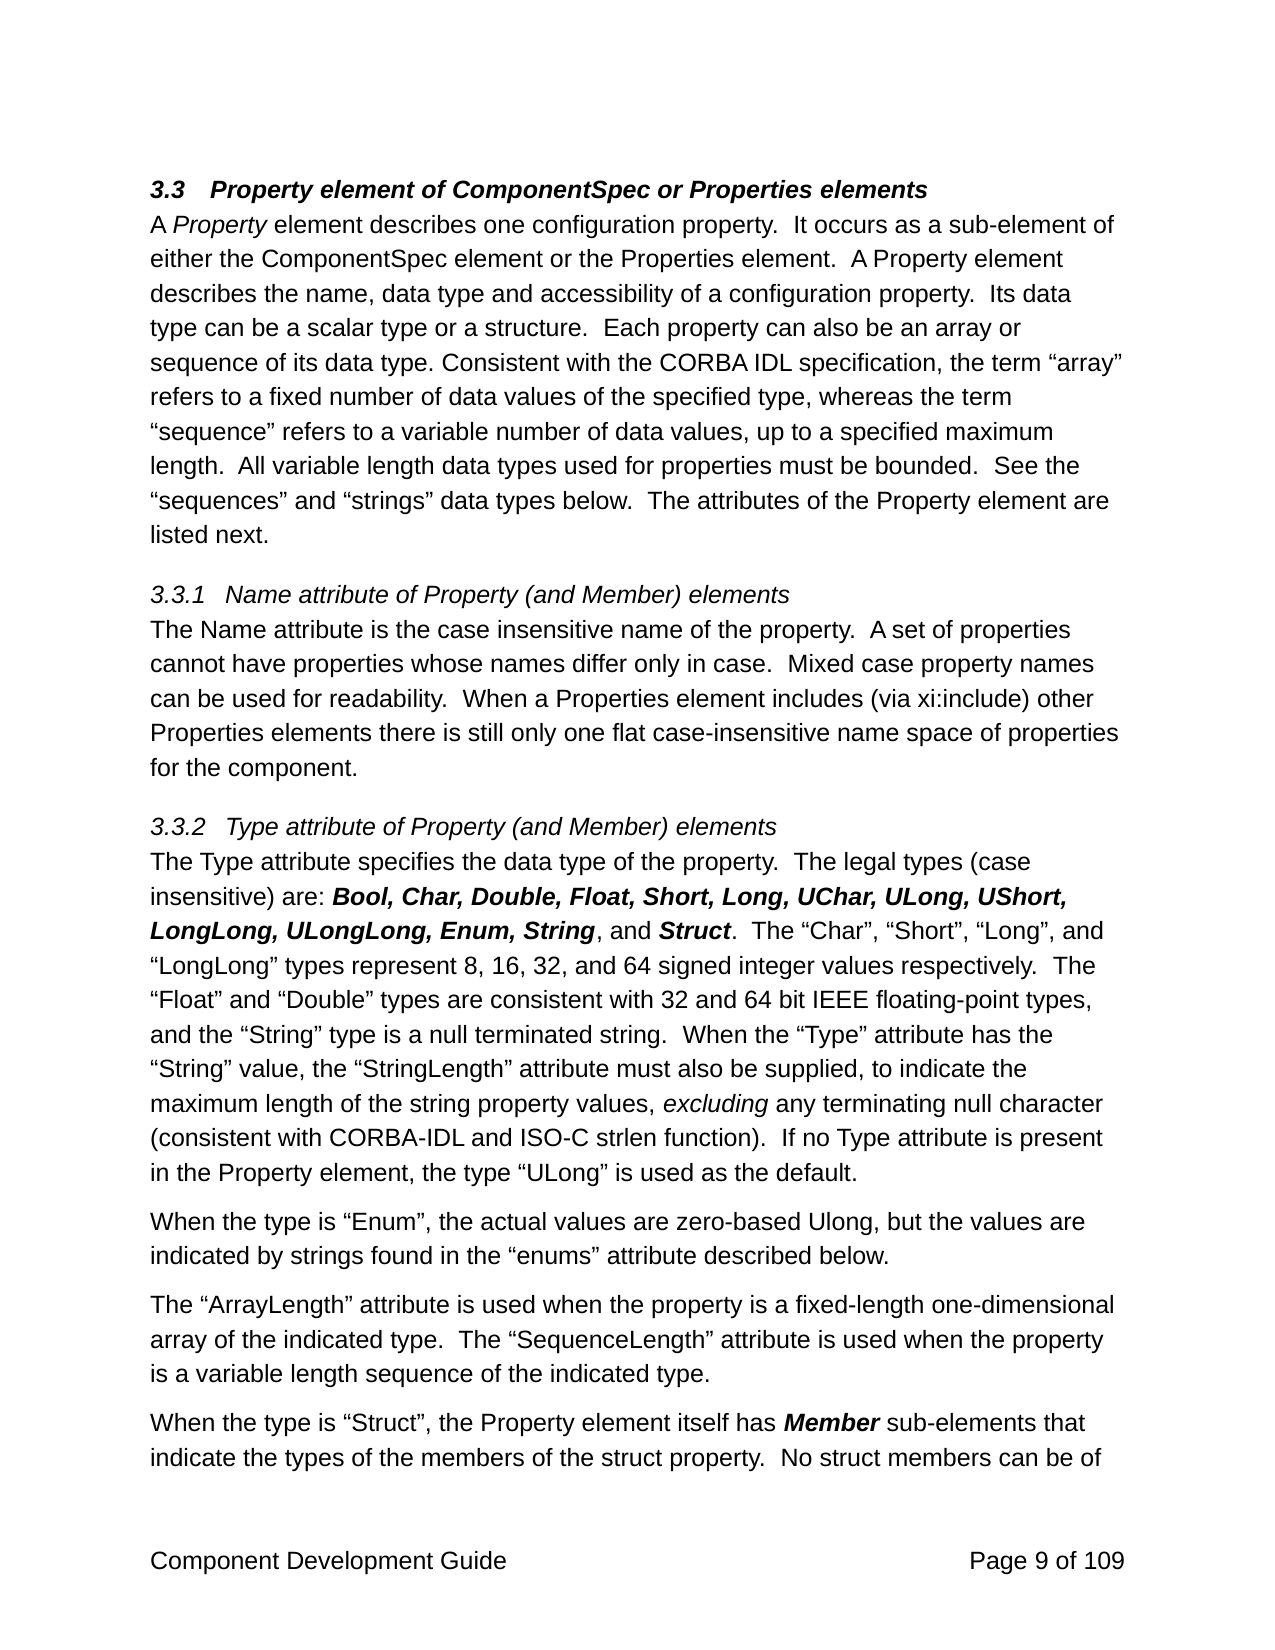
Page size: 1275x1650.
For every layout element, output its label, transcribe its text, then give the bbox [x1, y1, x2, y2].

text The Type attribute specifies the data type of the property. The legal types (case insensitive) are: Bool, Char, Double, Float, Short, Long, UChar, ULong, UShort, LongLong, ULongLong, Enum, String, and Struct. The “Char”, “Short”, “Long”, and “LongLong” types represent 8, 16, 32, and 64 signed integer values respectively. The “Float” and “Double” types are consistent with 32 and 64 bit IEEE floating-point types, and the “String” type is a null terminated string. When the “Type” attribute has the “String” value, the “StringLength” attribute must also be supplied, to indicate the maximum length of the string property values, excluding any terminating null character (consistent with CORBA-IDL and ISO-C strlen function). If no Type attribute is present in the Property element, the type “ULong” is used as the default. [150, 847, 1125, 1186]
text When the type is “Enum”, the actual values are zero-based Ulong, but the values are indicated by strings found in the “enums” attribute described below. [150, 1207, 1125, 1270]
text The “ArrayLength” attribute is used when the property is a fixed-length one-dimensional array of the indicated type. The “SequenceLength” attribute is used when the property is a variable length sequence of the indicated type. [150, 1290, 1125, 1388]
text The Name attribute is the case insensitive name of the property. A set of properties cannot have properties whose names differ only in case. Mixed case property names can be used for readability. When a Properties element includes (via xi:include) other Properties elements there is still only one flat case-insensitive name space of properties for the component. [150, 615, 1125, 781]
text A Property element describes one configuration property. It occurs as a sub-element of either the ComponentSpec element or the Properties element. A Property element describes the name, data type and accessibility of a configuration property. Its data type can be a scalar type or a structure. Each property can also be an array or sequence of its data type. Consistent with the CORBA IDL specification, the term “array” refers to a fixed number of data values of the specified type, whereas the term “sequence” refers to a variable number of data values, up to a specified maximum length. All variable length data types used for properties must be bounded. See the “sequences” and “strings” data types below. The attributes of the Property element are listed next. [150, 210, 1125, 549]
text When the type is “Struct”, the Property element itself has Member sub-elements that indicate the types of the members of the struct property. No struct members can be of [150, 1408, 1125, 1471]
subtitle Name attribute of Property (and Member) elements [150, 580, 1125, 608]
subtitle Property element of ComponentSpec or Properties elements [150, 175, 1125, 204]
subtitle Type attribute of Property (and Member) elements [150, 812, 1125, 841]
